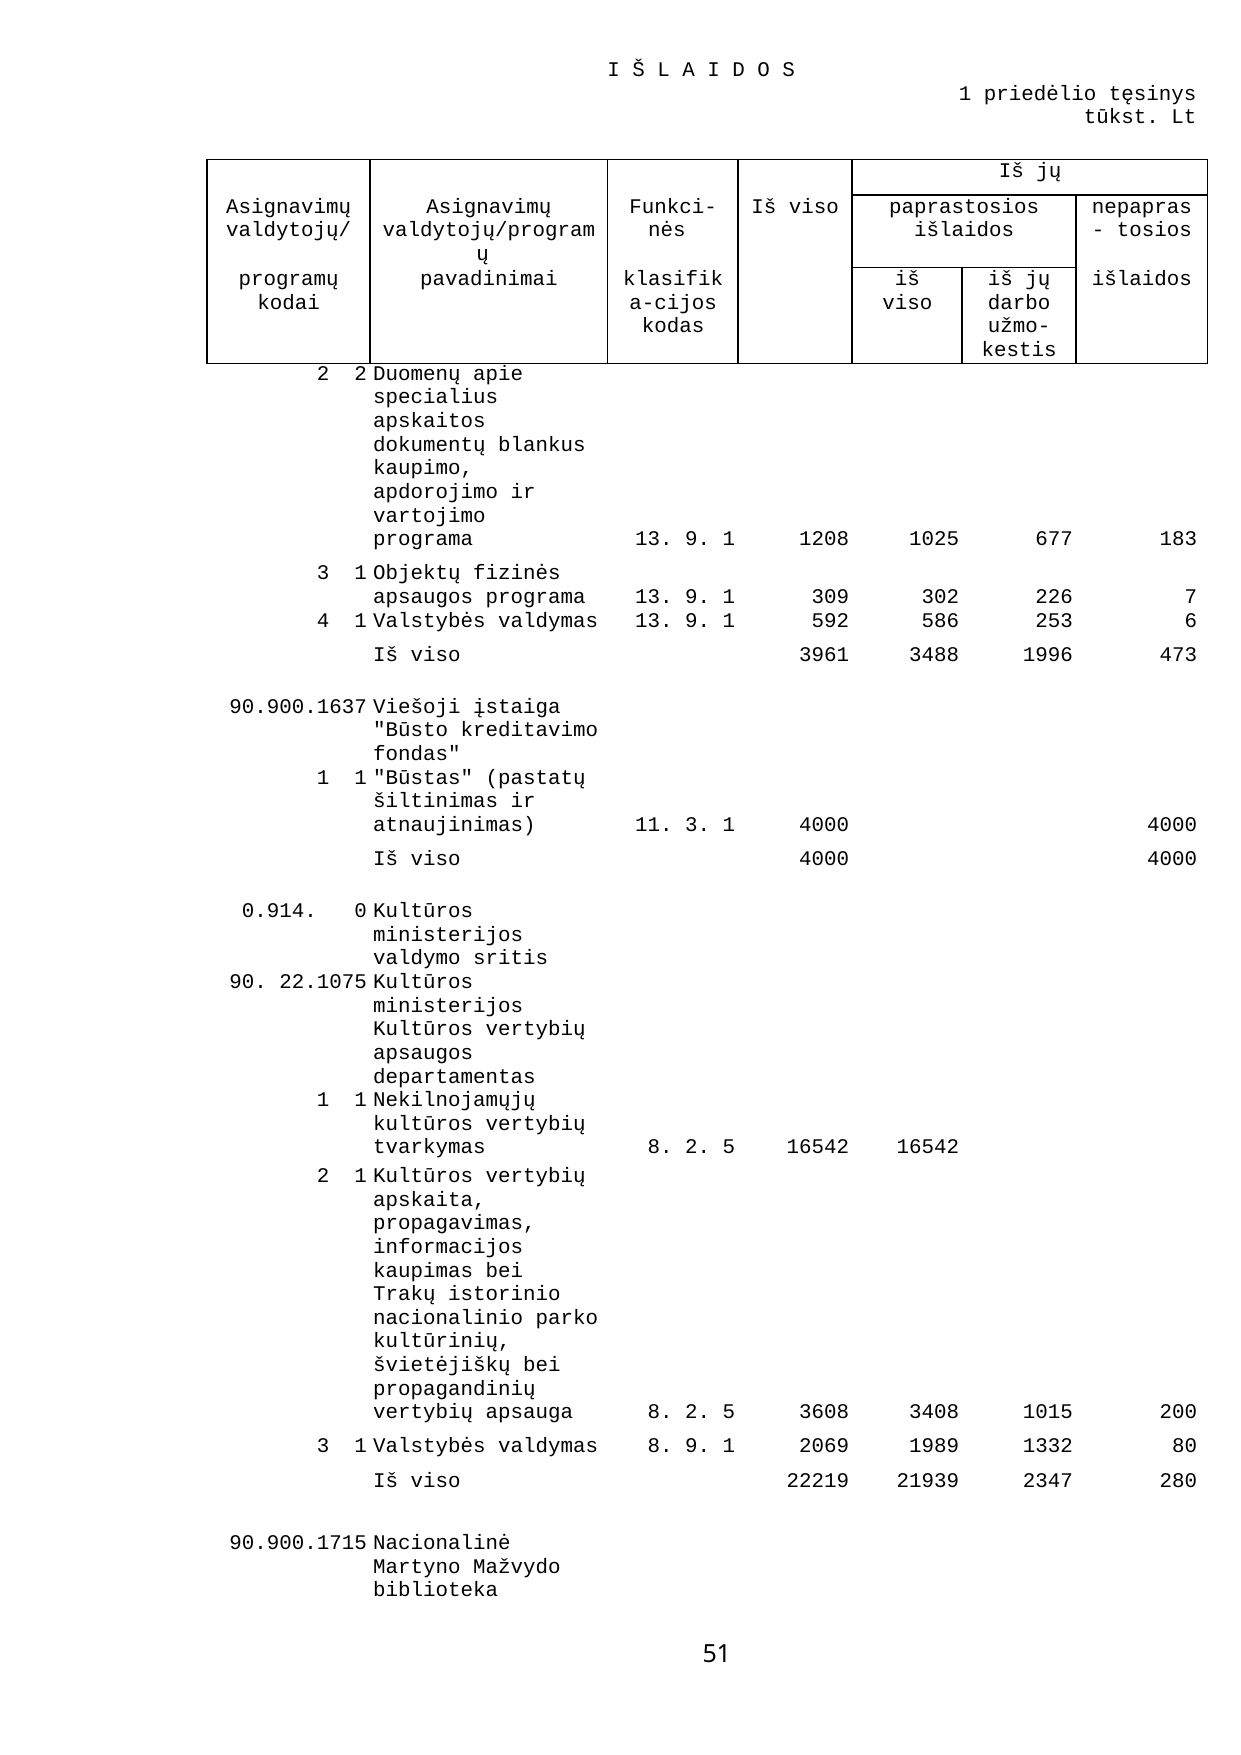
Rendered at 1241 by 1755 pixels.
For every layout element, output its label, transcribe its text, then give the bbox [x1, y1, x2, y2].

table_cell [1076, 767, 1200, 814]
table_cell [738, 1165, 852, 1212]
table_cell [608, 1089, 738, 1137]
table_cell 13. 9. 1 [608, 562, 738, 609]
table_cell Iš jų [853, 160, 1207, 194]
table_cell [852, 1165, 962, 1212]
table_cell [608, 1532, 738, 1603]
table_cell 8. 9. 1 [608, 1436, 738, 1469]
table_cell 1 1 [211, 767, 370, 814]
table_cell 1025 [852, 528, 962, 562]
table_cell [1076, 1137, 1200, 1165]
table_cell 90.900.1637 [211, 696, 370, 767]
table_cell 3408 [852, 1401, 962, 1436]
table_cell [852, 814, 962, 848]
table_cell [207, 1504, 211, 1532]
table_cell nepapras- tosios [1077, 196, 1207, 267]
table_cell vertybių apsauga [370, 1401, 608, 1436]
table_cell [207, 1401, 211, 1436]
table_cell 4000 [738, 814, 852, 848]
table_cell išlaidos [1077, 267, 1207, 363]
table_cell 11. 3. 1 [608, 814, 738, 848]
table_cell 8. 2. 5 [608, 1401, 738, 1436]
table_cell [852, 434, 962, 528]
table_cell [1200, 848, 1207, 900]
table_cell [207, 900, 211, 971]
table_cell Valstybės valdymas [370, 610, 608, 644]
table_cell "Būstas" (pastatų šiltinimas ir [370, 767, 608, 814]
table_cell 677 [962, 528, 1076, 562]
table_cell klasifika-cijos kodas [608, 267, 737, 363]
table_cell iš viso [853, 268, 961, 363]
table_cell [1200, 1137, 1207, 1165]
table_cell 21939 [852, 1470, 962, 1504]
table_cell 280 [1076, 1470, 1200, 1504]
table_cell [1200, 1470, 1207, 1504]
table_cell [1200, 1331, 1207, 1401]
table_cell 0.914. 0 [211, 900, 370, 971]
table_cell apsaugos departamentas [370, 1042, 608, 1089]
table_cell [962, 434, 1076, 528]
table_cell 3 1 [211, 1436, 370, 1469]
table_cell Valstybės valdymas [370, 1436, 608, 1469]
table_cell 13. 9. 1 [608, 528, 738, 562]
table_cell [207, 528, 211, 562]
table_cell [207, 848, 211, 900]
table_cell [1076, 1165, 1200, 1212]
table_cell [962, 1283, 1076, 1331]
table_cell [962, 1137, 1076, 1165]
table_cell [1076, 1283, 1200, 1331]
table_cell Kultūros ministerijos valdymo sritis [370, 900, 608, 971]
table_cell Asignavimų valdytojų/programų [371, 194, 607, 267]
table_cell 3961 [738, 644, 852, 696]
table_cell [852, 696, 962, 767]
table_cell Asignavimų valdytojų/ [208, 194, 369, 267]
table_cell [1200, 528, 1207, 562]
table_cell [738, 1283, 852, 1331]
table_cell [852, 1504, 962, 1532]
table_cell [1200, 434, 1207, 528]
table_cell [738, 1331, 852, 1401]
table_cell [608, 434, 738, 528]
table_cell [1076, 696, 1200, 767]
table_cell tvarkymas [370, 1137, 608, 1165]
table_cell 80 [1076, 1436, 1200, 1469]
table_cell [1200, 610, 1207, 644]
table_cell 302 [852, 562, 962, 609]
table_cell Nacionalinė Martyno Mažvydo biblioteka [370, 1532, 608, 1603]
table_cell [852, 1331, 962, 1401]
table_cell [608, 160, 737, 194]
table_cell 8. 2. 5 [608, 1137, 738, 1165]
table_cell [852, 767, 962, 814]
table_cell 2347 [962, 1470, 1076, 1504]
table_cell [738, 767, 852, 814]
table_cell [211, 1042, 370, 1089]
table_cell [207, 644, 211, 696]
table_cell [1076, 434, 1200, 528]
table_cell [1076, 1532, 1200, 1603]
table_cell 1989 [852, 1436, 962, 1469]
table_cell [207, 1137, 211, 1165]
table_cell 16542 [738, 1137, 852, 1165]
table_cell [962, 696, 1076, 767]
table_cell [962, 848, 1076, 900]
table_cell 13. 9. 1 [608, 610, 738, 644]
table_cell [1076, 900, 1200, 971]
table_cell [1200, 1283, 1207, 1331]
table_cell [962, 1165, 1076, 1212]
table_cell [739, 267, 851, 363]
table_cell propagavimas, informacijos kaupimas bei [370, 1212, 608, 1283]
table_header I Š L A I D O S 1 priedėlio tęsinys tūkst. Lt [207, 59, 1207, 158]
table_cell Duomenų apie specialius apskaitos [370, 364, 608, 434]
table_cell [1200, 767, 1207, 814]
table_cell 592 [738, 610, 852, 644]
table_cell 7 [1076, 562, 1200, 609]
table_cell [962, 1504, 1076, 1532]
table_cell [852, 900, 962, 971]
table_cell [207, 1089, 211, 1137]
table_cell [738, 1089, 852, 1137]
table_cell [211, 1331, 370, 1401]
table_cell 183 [1076, 528, 1200, 562]
table_cell [608, 1283, 738, 1331]
table_cell [852, 1042, 962, 1089]
table_cell 1996 [962, 644, 1076, 696]
table_cell [207, 971, 211, 1042]
table_cell Iš viso [370, 1470, 608, 1504]
table_cell 309 [738, 562, 852, 609]
table_cell [1200, 1165, 1207, 1212]
table_cell [207, 1283, 211, 1331]
table_cell [962, 814, 1076, 848]
table_cell programų kodai [208, 267, 369, 363]
table_cell [371, 160, 607, 194]
table_cell [1076, 971, 1200, 1042]
table_cell pavadinimai [371, 267, 607, 363]
table_cell Iš viso [739, 194, 851, 267]
table_cell [211, 814, 370, 848]
table_cell 3608 [738, 1401, 852, 1436]
table_cell [852, 364, 962, 434]
table_cell dokumentų blankus kaupimo, apdorojimo ir vartojimo [370, 434, 608, 528]
table_cell 90. 22.1075 [211, 971, 370, 1042]
table_cell [738, 1042, 852, 1089]
table_cell 226 [962, 562, 1076, 609]
table_cell [608, 900, 738, 971]
table_cell paprastosios išlaidos [853, 196, 1075, 267]
table_cell Trakų istorinio nacionalinio parko [370, 1283, 608, 1331]
table_cell 473 [1076, 644, 1200, 696]
table_cell [608, 644, 738, 696]
table_cell 1015 [962, 1401, 1076, 1436]
table_cell [207, 767, 211, 814]
table_cell [207, 434, 211, 528]
table_cell [1200, 1042, 1207, 1089]
table_cell 2 1 [211, 1165, 370, 1212]
table_cell Kultūros ministerijos Kultūros vertybių [370, 971, 608, 1042]
table_cell [608, 1504, 738, 1532]
table_cell [1076, 1212, 1200, 1283]
table_cell [608, 1165, 738, 1212]
table_cell Objektų fizinės apsaugos programa [370, 562, 608, 609]
table_cell [852, 1212, 962, 1283]
table_cell [211, 644, 370, 696]
table_cell [1200, 971, 1207, 1042]
table_cell [207, 1532, 211, 1603]
table_cell [738, 1504, 852, 1532]
table_cell [738, 900, 852, 971]
table_cell [1076, 1504, 1200, 1532]
table_cell [1200, 644, 1207, 696]
table_cell 253 [962, 610, 1076, 644]
table_cell [1076, 1089, 1200, 1137]
table_cell [207, 610, 211, 644]
table_cell 1208 [738, 528, 852, 562]
table_cell [211, 1137, 370, 1165]
table_cell [211, 528, 370, 562]
table_cell [207, 1331, 211, 1401]
table_cell 3 1 [211, 562, 370, 609]
table_cell [1076, 1331, 1200, 1401]
table_cell [962, 364, 1076, 434]
table_cell [962, 1212, 1076, 1283]
table_cell [208, 160, 369, 194]
table_cell 2 2 [211, 364, 370, 434]
table_cell [1076, 364, 1200, 434]
table_cell [1076, 1042, 1200, 1089]
table_cell [608, 1212, 738, 1283]
table_cell [211, 1212, 370, 1283]
table_cell 22219 [738, 1470, 852, 1504]
table_cell [1200, 364, 1207, 434]
table_cell atnaujinimas) [370, 814, 608, 848]
table_cell 1332 [962, 1436, 1076, 1469]
table_cell [738, 971, 852, 1042]
table_cell [962, 1042, 1076, 1089]
table_cell [739, 160, 851, 194]
table_cell Iš viso [370, 848, 608, 900]
table_cell [207, 1212, 211, 1283]
table_cell [738, 1212, 852, 1283]
table_cell [207, 1470, 211, 1504]
table_cell [738, 434, 852, 528]
table_cell [207, 364, 211, 434]
table_cell [608, 1331, 738, 1401]
table_cell Funkci-nės [608, 194, 737, 267]
table_cell kultūrinių, švietėjiškų bei propagandinių [370, 1331, 608, 1401]
table_cell [608, 696, 738, 767]
table_cell [608, 848, 738, 900]
table_cell [1200, 1212, 1207, 1283]
table_cell [852, 1283, 962, 1331]
table_cell [1200, 1089, 1207, 1137]
table_cell Kultūros vertybių apskaita, [370, 1165, 608, 1212]
table_cell [207, 562, 211, 609]
table_cell 1 1 [211, 1089, 370, 1137]
table_cell Viešoji įstaiga "Būsto kreditavimo fondas" [370, 696, 608, 767]
table_cell [608, 1042, 738, 1089]
table_cell [608, 971, 738, 1042]
table_cell 16542 [852, 1137, 962, 1165]
table_cell 4 1 [211, 610, 370, 644]
table_cell [211, 1401, 370, 1436]
table_cell 4000 [1076, 814, 1200, 848]
table_cell Iš viso [370, 644, 608, 696]
table_cell [738, 1532, 852, 1603]
table_cell [207, 814, 211, 848]
table_cell [211, 1504, 370, 1532]
table_cell [1200, 900, 1207, 971]
table_cell [738, 364, 852, 434]
table_cell programa [370, 528, 608, 562]
table_cell [370, 1504, 608, 1532]
table_cell [211, 434, 370, 528]
table_cell 4000 [1076, 848, 1200, 900]
table_cell [1200, 1532, 1207, 1603]
table_cell [852, 1089, 962, 1137]
table_cell [207, 1042, 211, 1089]
table_cell [211, 1470, 370, 1504]
table_cell [608, 1470, 738, 1504]
table_cell [962, 1532, 1076, 1603]
table_cell [852, 1532, 962, 1603]
table_cell [1200, 1401, 1207, 1436]
table_cell 3488 [852, 644, 962, 696]
table_cell [207, 1436, 211, 1469]
table_cell [608, 767, 738, 814]
table_cell [852, 848, 962, 900]
table_cell [962, 1089, 1076, 1137]
table_cell [1200, 562, 1207, 609]
table_cell [962, 900, 1076, 971]
table_cell 90.900.1715 [211, 1532, 370, 1603]
table_cell Nekilnojamųjų kultūros vertybių [370, 1089, 608, 1137]
table_cell 4000 [738, 848, 852, 900]
table_cell [962, 971, 1076, 1042]
table_cell 6 [1076, 610, 1200, 644]
table_cell [962, 1331, 1076, 1401]
table_cell [207, 1165, 211, 1212]
table_cell iš jų darbo užmo-kestis [963, 268, 1075, 363]
table_cell 200 [1076, 1401, 1200, 1436]
table_cell [608, 364, 738, 434]
table_cell [1200, 814, 1207, 848]
table_cell [738, 696, 852, 767]
table_cell 2069 [738, 1436, 852, 1469]
table_cell [211, 1283, 370, 1331]
table_cell [1200, 1436, 1207, 1469]
table_cell 586 [852, 610, 962, 644]
table_cell [962, 767, 1076, 814]
table_cell [1200, 1504, 1207, 1532]
table_cell [1200, 696, 1207, 767]
table_cell [207, 696, 211, 767]
table_cell [211, 848, 370, 900]
table_cell [852, 971, 962, 1042]
